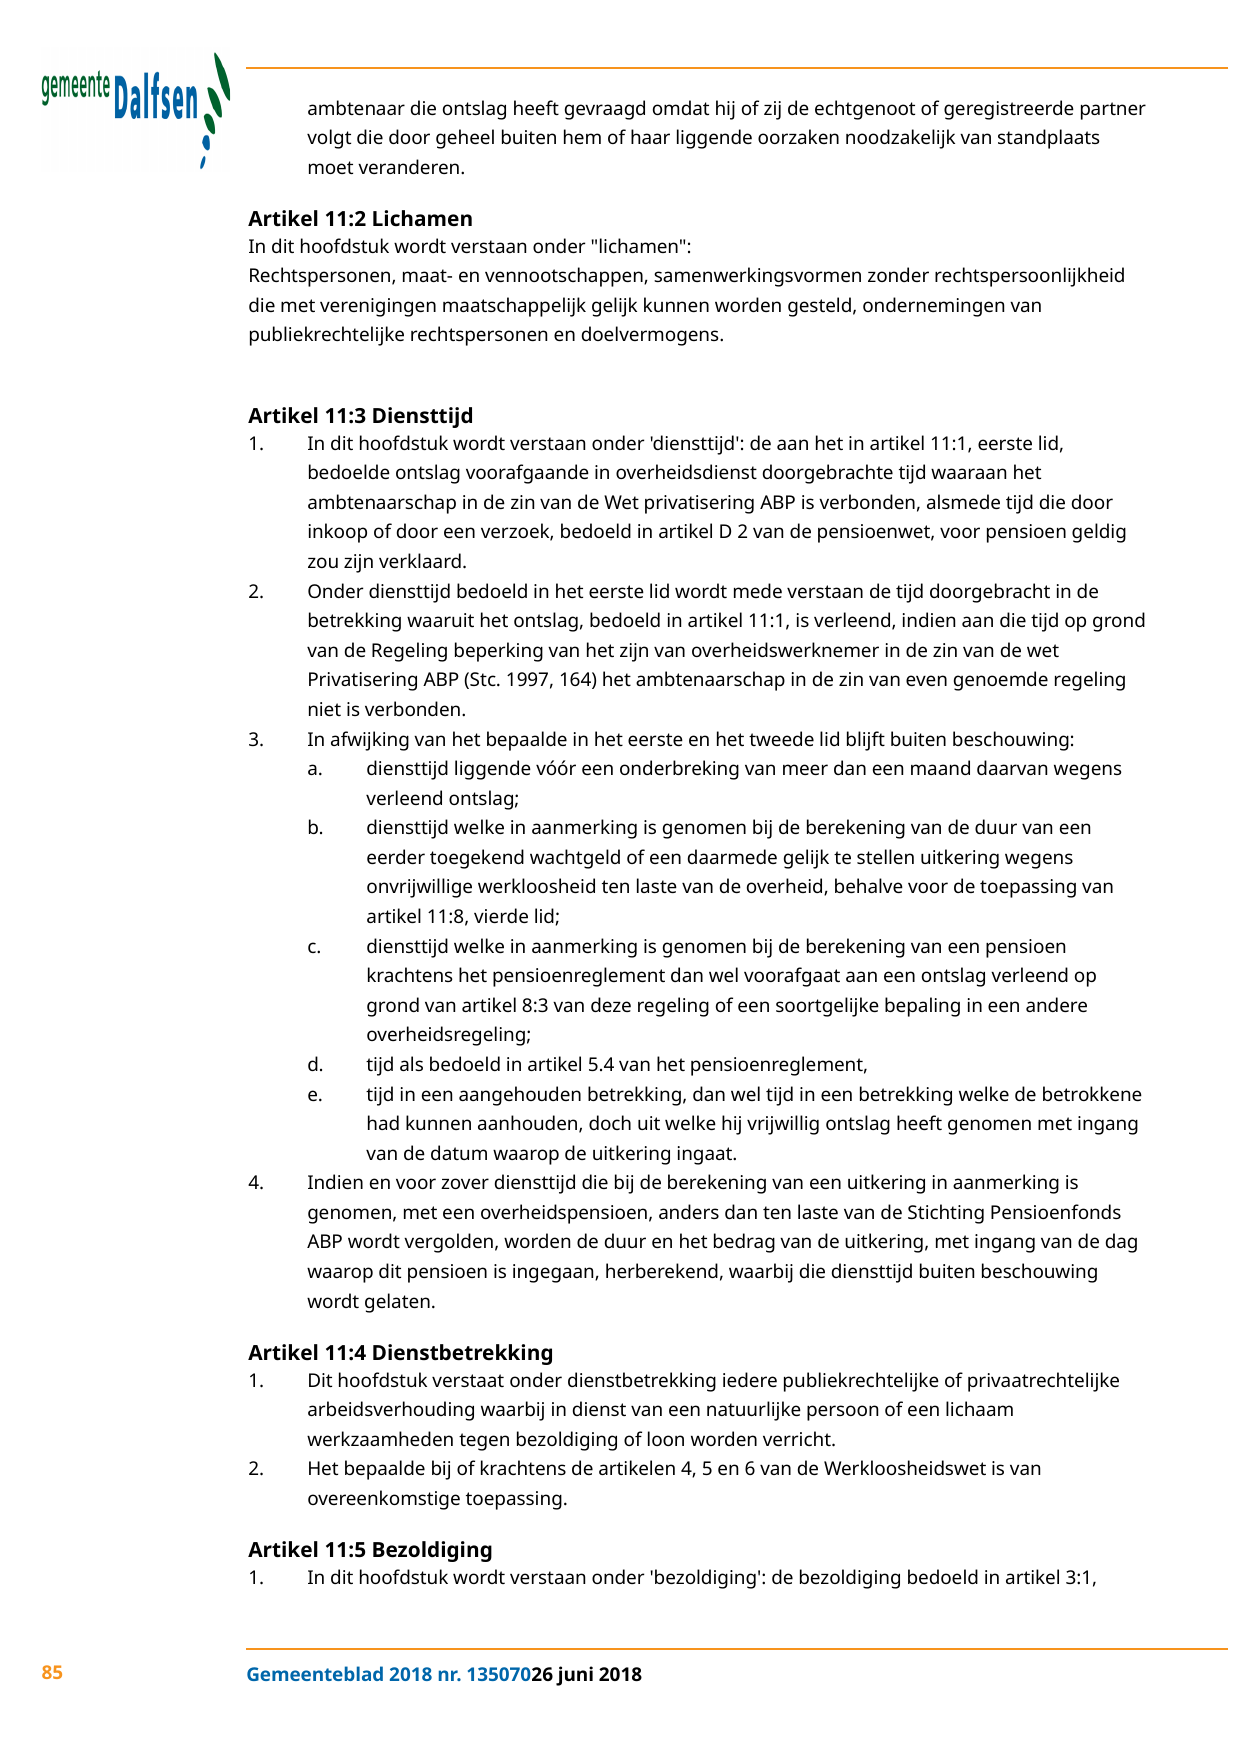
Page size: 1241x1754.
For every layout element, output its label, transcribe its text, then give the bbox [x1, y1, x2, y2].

list In afwijking van het bepaalde in het eerste en het tweede lid blijft buiten beschouwing: [248, 726, 1152, 752]
list tijd als bedoeld in artikel 5.4 van het pensioenreglement, [307, 1051, 1152, 1077]
text Artikel 11:4 Dienstbetrekking [248, 1338, 1152, 1367]
text Rechtspersonen, maat- en vennootschappen, samenwerkingsvormen zonder rechtspersoonlijkheid die met verenigingen maatschappelijk gelijk kunnen worden gesteld, ondernemingen van publiekrechtelijke rechtspersonen en doelvermogens. [248, 262, 1152, 347]
list In dit hoofdstuk wordt verstaan onder 'diensttijd': de aan het in artikel 11:1, eerste lid, bedoelde ontslag voorafgaande in overheidsdienst doorgebrachte tijd waaraan het ambtenaarschap in de zin van de Wet privatisering ABP is verbonden, alsmede tijd die door inkoop of door een verzoek, bedoeld in artikel D 2 van de pensioenwet, voor pensioen geldig zou zijn verklaard. [248, 430, 1152, 574]
list Dit hoofdstuk verstaat onder dienstbetrekking iedere publiekrechtelijke of privaatrechtelijke arbeidsverhouding waarbij in dienst van een natuurlijke persoon of een lichaam werkzaamheden tegen bezoldiging of loon worden verricht. [248, 1367, 1152, 1452]
list Onder diensttijd bedoeld in het eerste lid wordt mede verstaan de tijd doorgebracht in de betrekking waaruit het ontslag, bedoeld in artikel 11:1, is verleend, indien aan die tijd op grond van de Regeling beperking van het zijn van overheidswerknemer in de zin van de wet Privatisering ABP (Stc. 1997, 164) het ambtenaarschap in de zin van even genoemde regeling niet is verbonden. [248, 578, 1152, 722]
text Artikel 11:3 Diensttijd [248, 402, 1152, 430]
text Artikel 11:5 Bezoldiging [248, 1536, 1152, 1564]
text In dit hoofdstuk wordt verstaan onder "lichamen": [248, 233, 1152, 258]
list diensttijd welke in aanmerking is genomen bij de berekening van de duur van een eerder toegekend wachtgeld of een daarmede gelijk te stellen uitkering wegens onvrijwillige werkloosheid ten laste van de overheid, behalve voor de toepassing van artikel 11:8, vierde lid; [307, 814, 1152, 929]
list Indien en voor zover diensttijd die bij de berekening van een uitkering in aanmerking is genomen, met een overheidspensioen, anders dan ten laste van de Stichting Pensioenfonds ABP wordt vergolden, worden de duur en het bedrag van de uitkering, met ingang van de dag waarop dit pensioen is ingegaan, herberekend, waarbij die diensttijd buiten beschouwing wordt gelaten. [248, 1169, 1152, 1314]
text Artikel 11:2 Lichamen [248, 204, 1152, 233]
list Het bepaalde bij of krachtens de artikelen 4, 5 en 6 van de Werkloosheidswet is van overeenkomstige toepassing. [248, 1456, 1152, 1511]
list ambtenaar die ontslag heeft gevraagd omdat hij of zij de echtgenoot of geregistreerde partner volgt die door geheel buiten hem of haar liggende oorzaken noodzakelijk van standplaats moet veranderen. [248, 95, 1152, 180]
picture [41, 47, 231, 172]
list diensttijd welke in aanmerking is genomen bij de berekening van een pensioen krachtens het pensioenreglement dan wel voorafgaat aan een ontslag verleend op grond van artikel 8:3 van deze regeling of een soortgelijke bepaling in een andere overheidsregeling; [307, 933, 1152, 1047]
list tijd in een aangehouden betrekking, dan wel tijd in een betrekking welke de betrokkene had kunnen aanhouden, doch uit welke hij vrijwillig ontslag heeft genomen met ingang van de datum waarop de uitkering ingaat. [307, 1081, 1152, 1166]
list In dit hoofdstuk wordt verstaan onder 'bezoldiging': de bezoldiging bedoeld in artikel 3:1, [248, 1564, 1152, 1590]
list diensttijd liggende vóór een onderbreking van meer dan een maand daarvan wegens verleend ontslag; [307, 755, 1152, 811]
